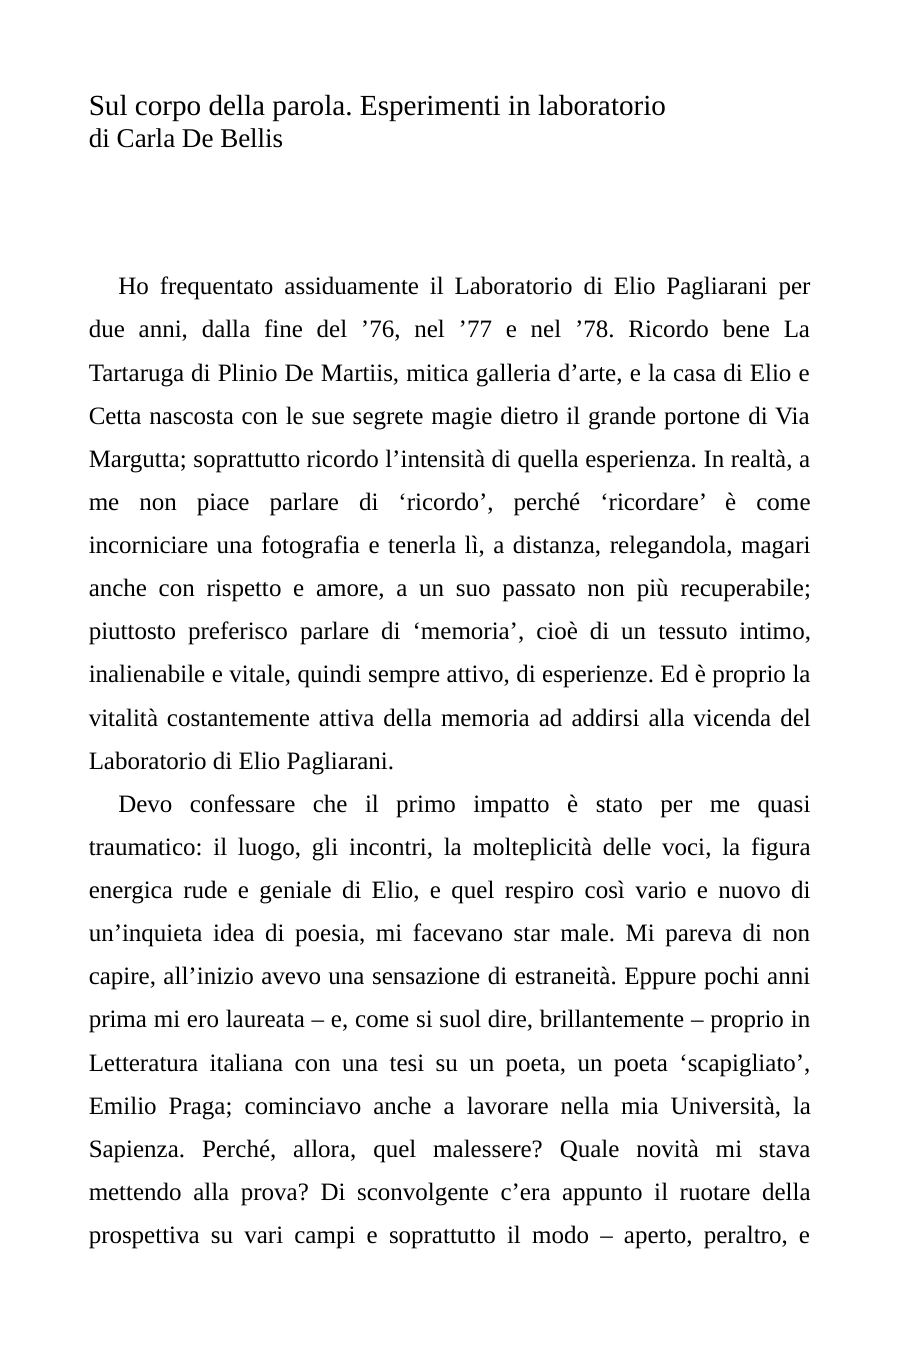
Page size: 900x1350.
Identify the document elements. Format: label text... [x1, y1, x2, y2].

text Ho frequentato assiduamente il Laboratorio di Elio Pagliarani per due anni, dalla fine del ’76, nel ’77 e nel ’78. Ricordo bene La Tartaruga di Plinio De Martiis, mitica galleria d’arte, e la casa di Elio e Cetta nascosta con le sue segrete magie dietro il grande portone di Via Margutta; soprattutto ricordo l’intensità di quella esperienza. In realtà, a me non piace parlare di ‘ricordo’, perché ‘ricordare’ è come incorniciare una fotografia e tenerla lì, a distanza, relegandola, magari anche con rispetto e amore, a un suo passato non più recuperabile; piuttosto preferisco parlare di ‘memoria’, cioè di un tessuto intimo, inalienabile e vitale, quindi sempre attivo, di esperienze. Ed è proprio la vitalità costantemente attiva della memoria ad addirsi alla vicenda del Laboratorio di Elio Pagliarani. [88, 271, 811, 774]
subtitle Sul corpo della parola. Esperimenti in laboratorio di Carla De Bellis [88, 88, 811, 153]
text Devo confessare che il primo impatto è stato per me quasi traumatico: il luogo, gli incontri, la molteplicità delle voci, la figura energica rude e geniale di Elio, e quel respiro così vario e nuovo di un’inquieta idea di poesia, mi facevano star male. Mi pareva di non capire, all’inizio avevo una sensazione di estraneità. Eppure pochi anni prima mi ero laureata – e, come si suol dire, brillantemente – proprio in Letteratura italiana con una tesi su un poeta, un poeta ‘scapigliato’, Emilio Praga; cominciavo anche a lavorare nella mia Università, la Sapienza. Perché, allora, quel malessere? Quale novità mi stava mettendo alla prova? Di sconvolgente c’era appunto il ruotare della prospettiva su vari campi e soprattutto il modo – aperto, peraltro, e [88, 789, 811, 1249]
